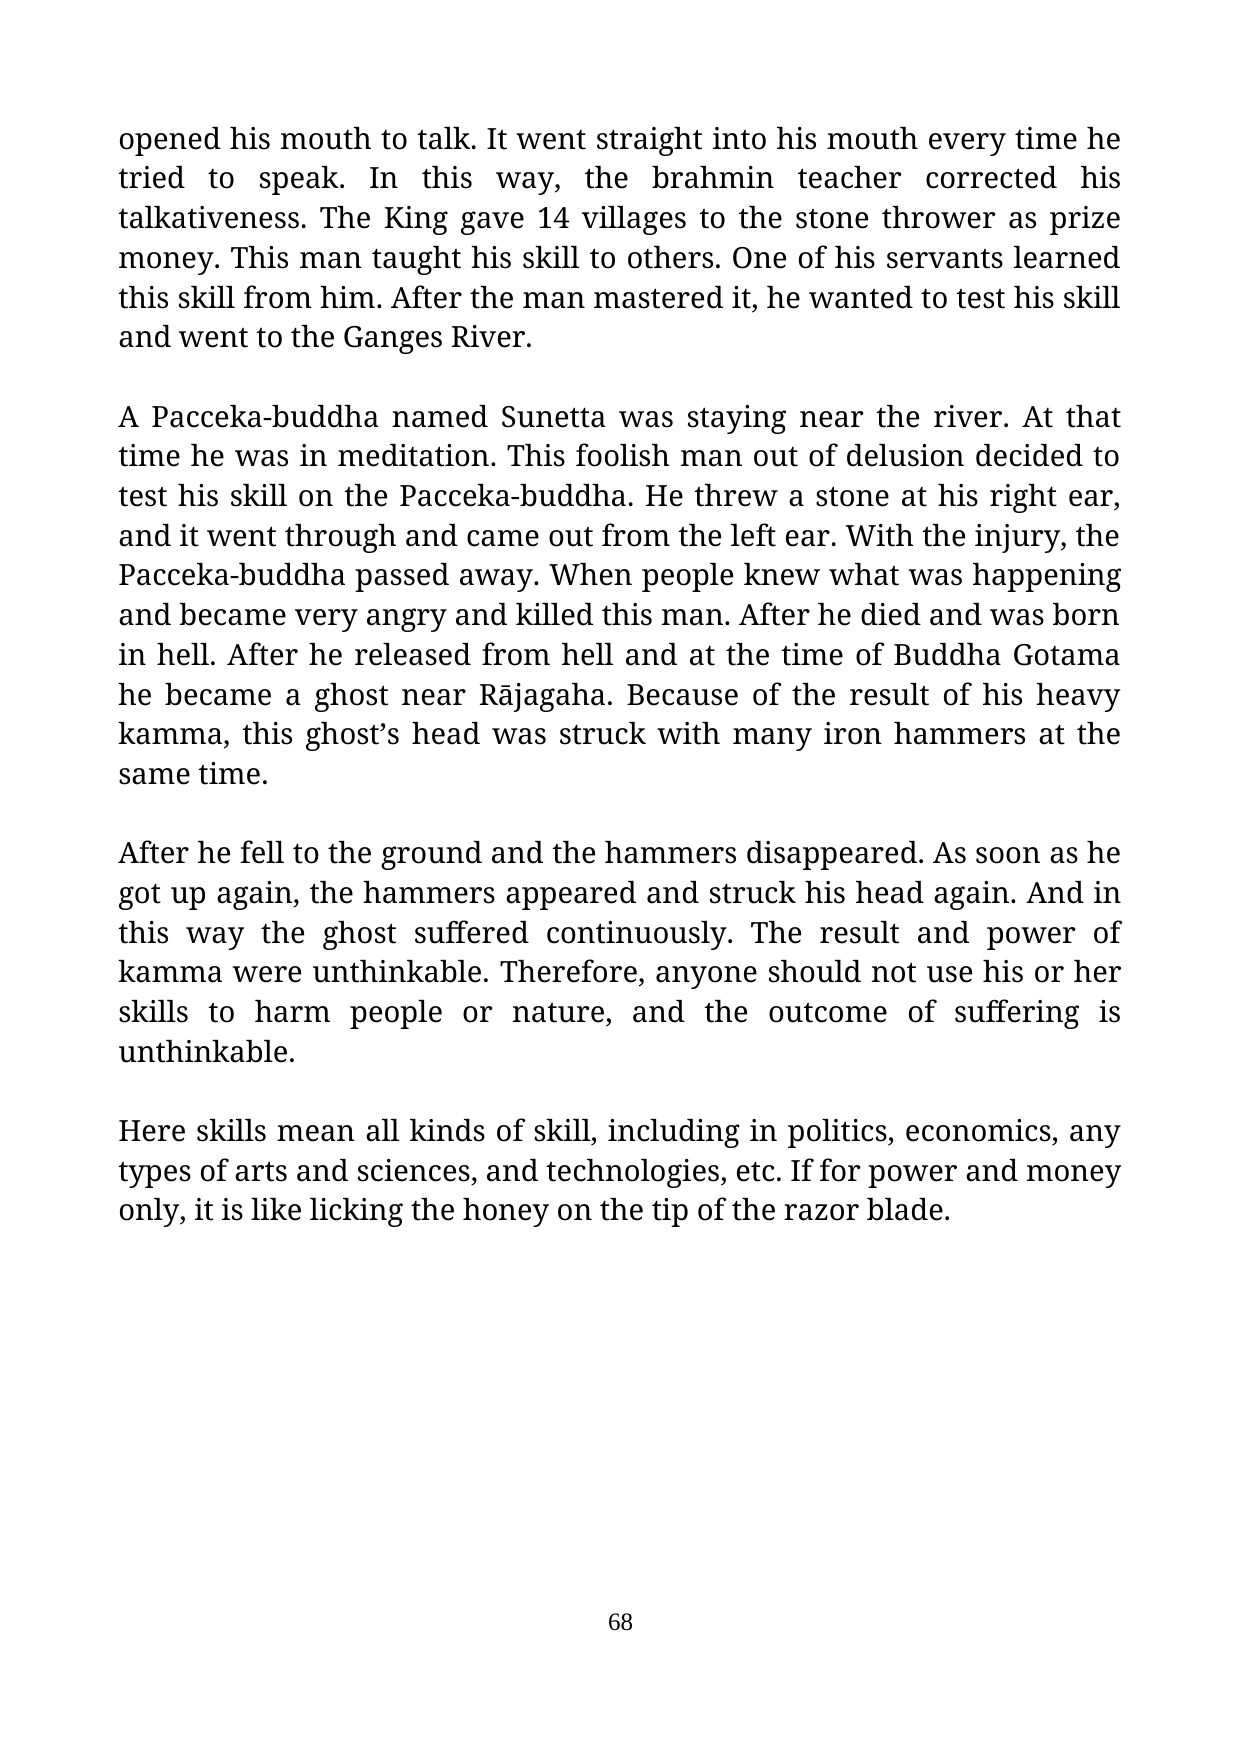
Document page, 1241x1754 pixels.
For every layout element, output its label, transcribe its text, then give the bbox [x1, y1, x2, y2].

text opened his mouth to talk. It went straight into his mouth every time he tried to speak. In this way, the brahmin teacher corrected his talkativeness. The King gave 14 villages to the stone thrower as prize money. This man taught his skill to others. One of his servants learned this skill from him. After the man mastered it, he wanted to test his skill and went to the Ganges River. A Pacceka-buddha named Sunetta was staying near the river. At that time he was in meditation. This foolish man out of delusion decided to test his skill on the Pacceka-buddha. He threw a stone at his right ear, and it went through and came out from the left ear. With the injury, the Pacceka-buddha passed away. When people knew what was happening and became very angry and killed this man. After he died and was born in hell. After he released from hell and at the time of Buddha Gotama he became a ghost near Rājagaha. Because of the result of his heavy kamma, this ghost’s head was struck with many iron hammers at the same time. After he fell to the ground and the hammers disappeared. As soon as he got up again, the hammers appeared and struck his head again. And in this way the ghost suffered continuously. The result and power of kamma were unthinkable. Therefore, anyone should not use his or her skills to harm people or nature, and the outcome of suffering is unthinkable. Here skills mean all kinds of skill, including in politics, economics, any types of arts and sciences, and technologies, etc. If for power and money only, it is like licking the honey on the tip of the razor blade. [118, 118, 1122, 1229]
